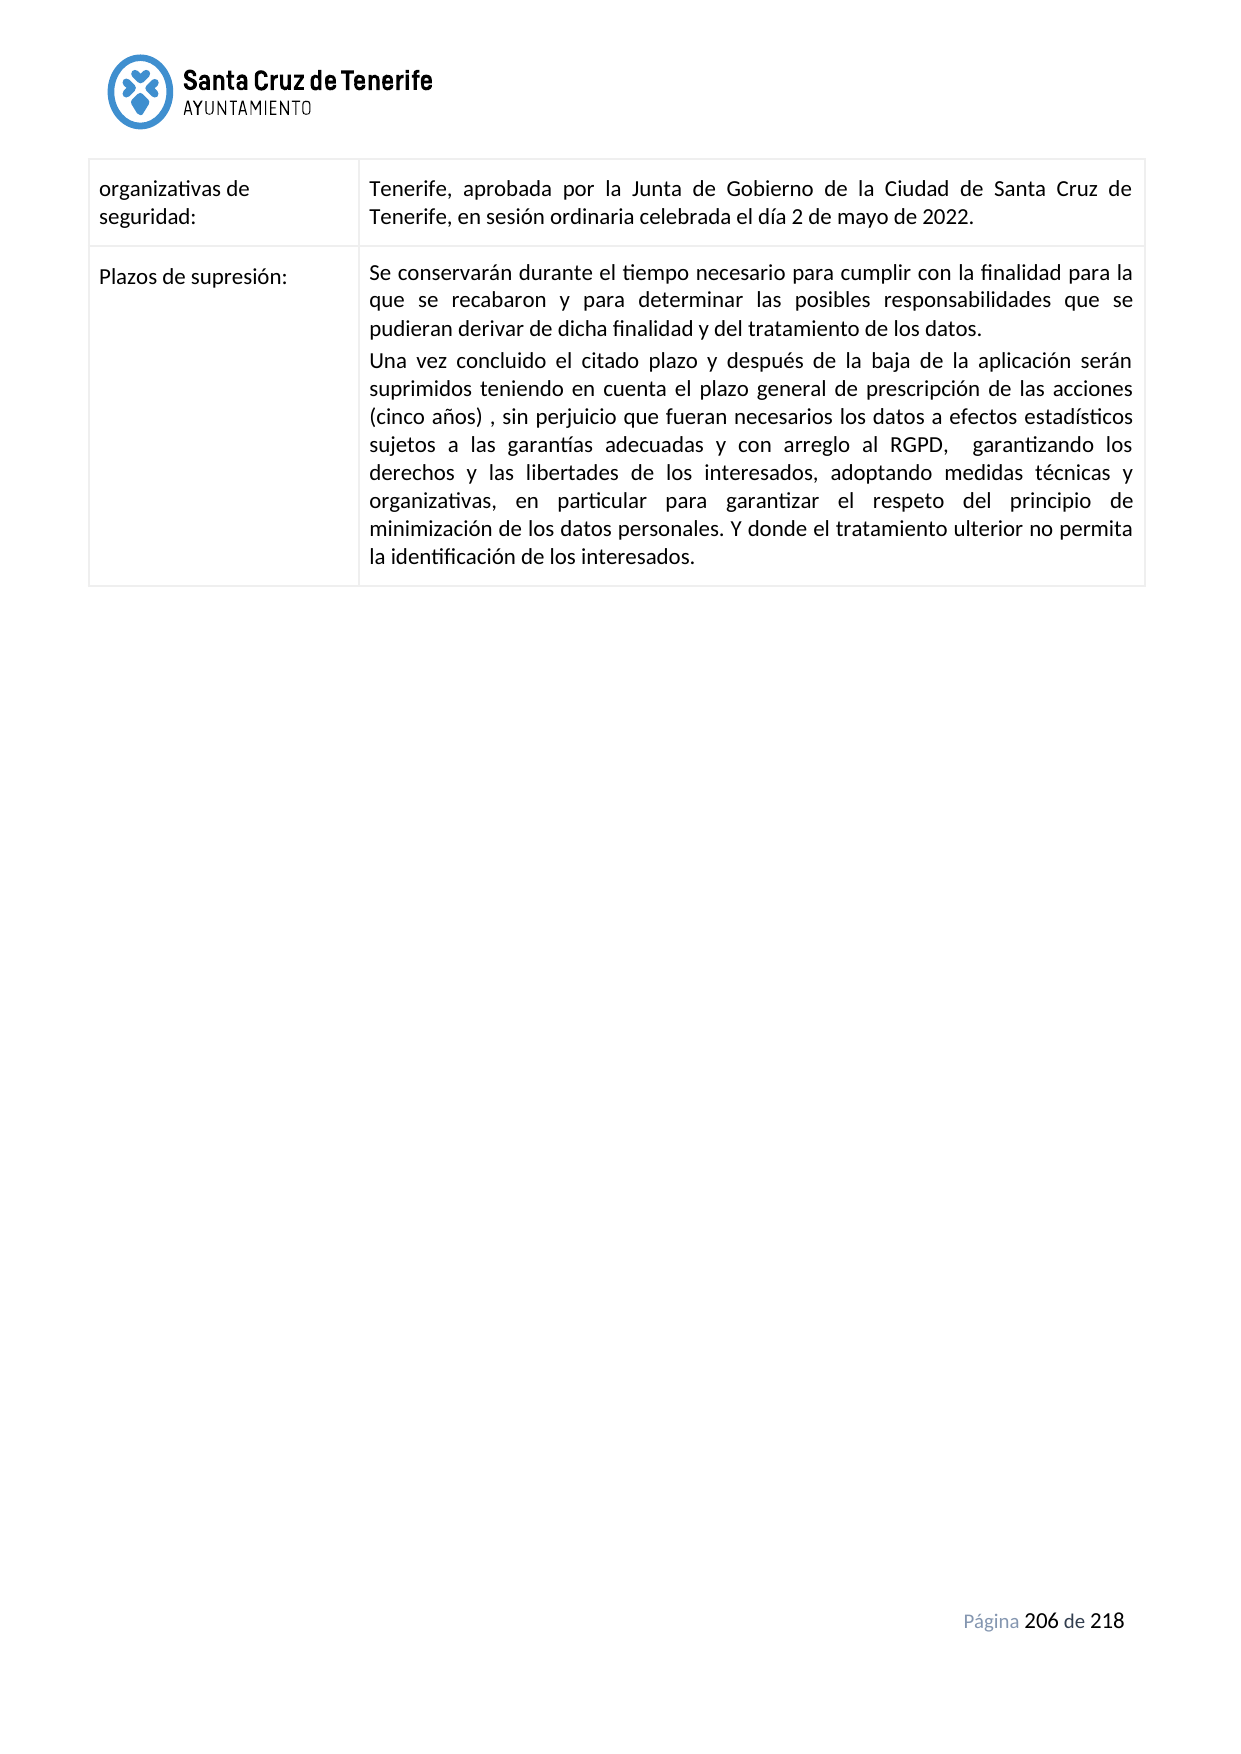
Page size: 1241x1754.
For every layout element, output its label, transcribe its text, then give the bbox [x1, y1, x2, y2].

table_cell Tenerife, aprobada por la Junta de Gobierno de la Ciudad de Santa Cruz de Tenerife, en sesión ordinaria celebrada el día 2 de mayo de 2022. [360, 160, 1144, 245]
table_cell Se conservarán durante el tiempo necesario para cumplir con la finalidad para la que se recabaron y para determinar las posibles responsabilidades que se pudieran derivar de dicha finalidad y del tratamiento de los datos. Una vez concluido el citado plazo y después de la baja de la aplicación serán suprimidos teniendo en cuenta el plazo general de prescripción de las acciones (cinco años) , sin perjuicio que fueran necesarios los datos a efectos estadísticos sujetos a las garantías adecuadas y con arreglo al RGPD, garantizando los derechos y las libertades de los interesados, adoptando medidas técnicas y organizativas, en particular para garantizar el respeto del principio de minimización de los datos personales. Y donde el tratamiento ulterior no permita la identificación de los interesados. [360, 247, 1144, 584]
table_cell Plazos de supresión: [90, 247, 358, 584]
table_cell organizativas de seguridad: [90, 160, 358, 245]
